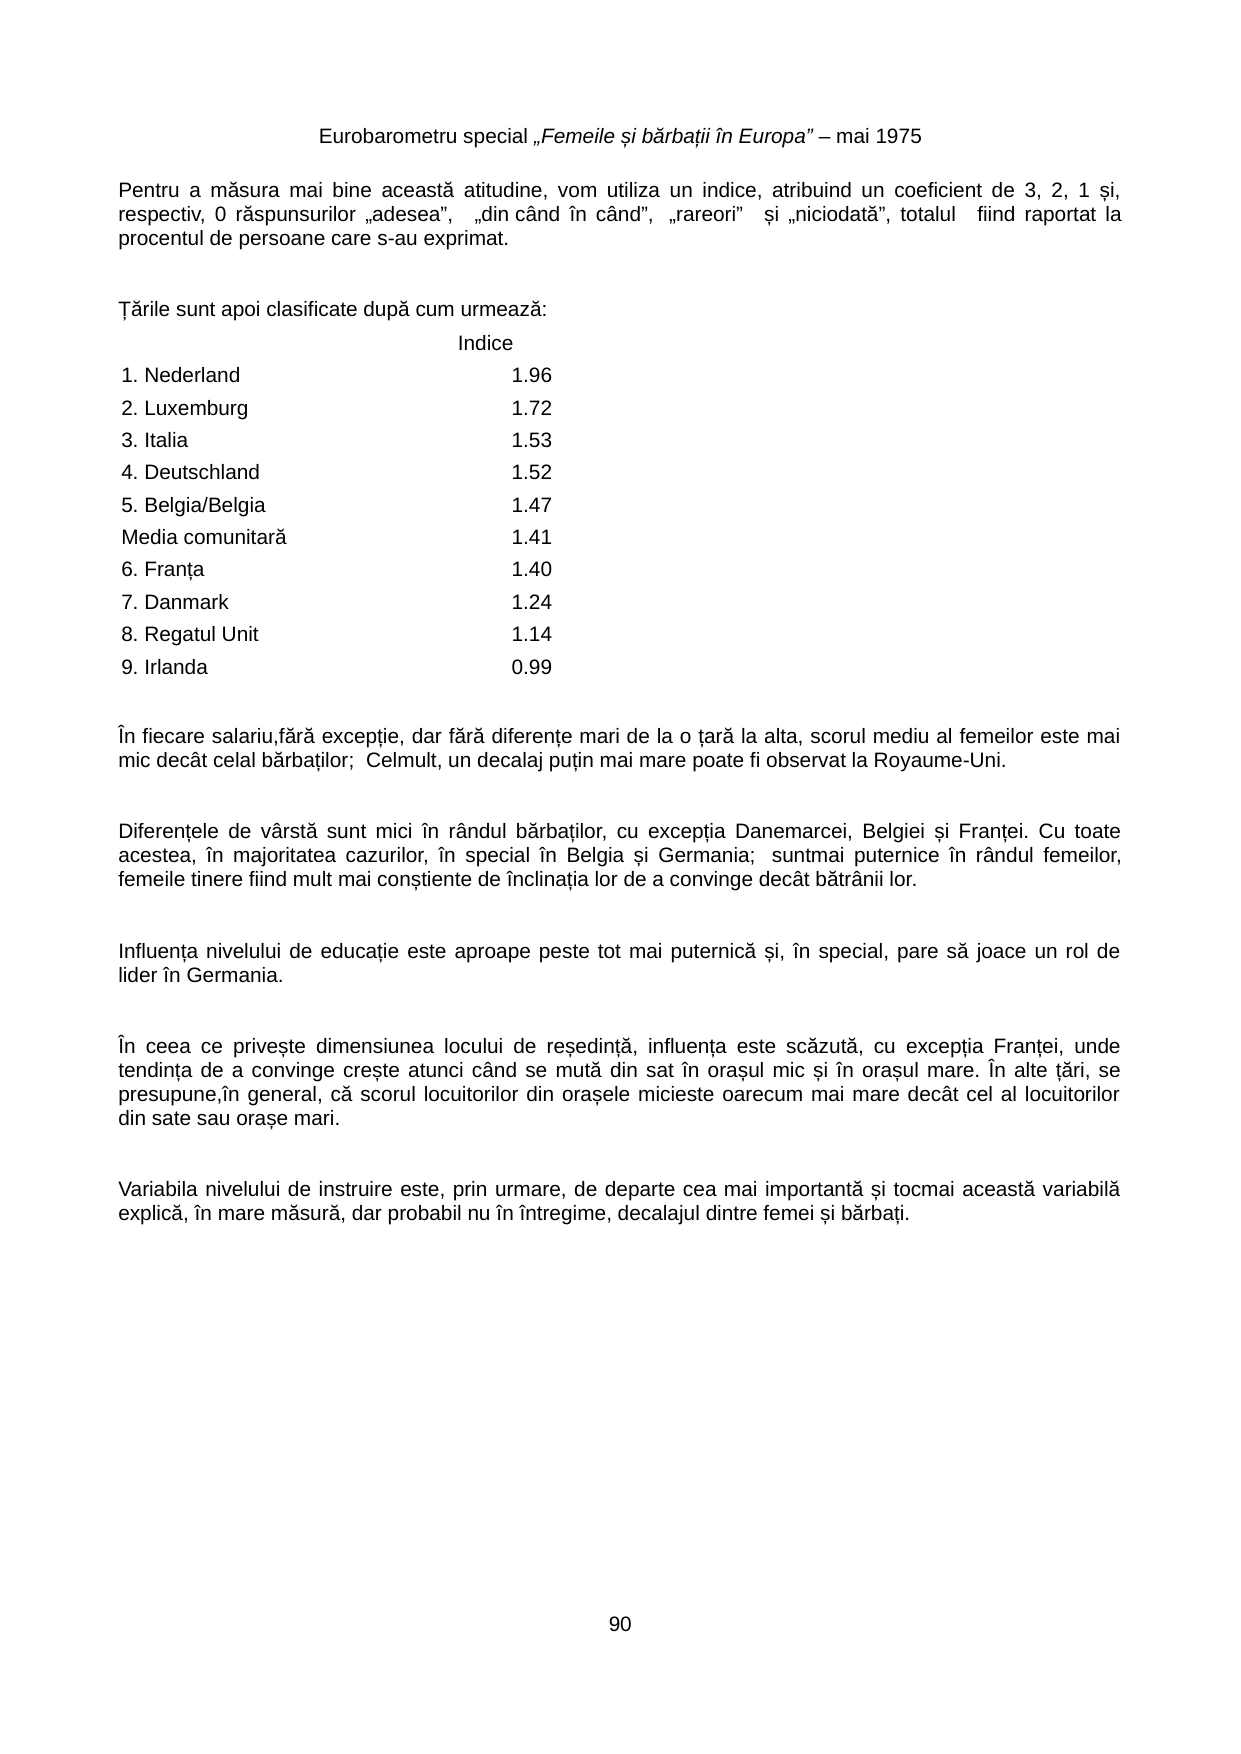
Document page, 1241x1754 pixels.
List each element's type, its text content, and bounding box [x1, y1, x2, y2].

table_cell 1,14 [416, 618, 555, 650]
table_header Indice [416, 326, 555, 359]
table_cell 4. Deutschland [118, 456, 416, 488]
table_cell 1,24 [416, 586, 555, 618]
table_cell 1,47 [416, 488, 555, 521]
table_cell 5. Belgia/Belgia [118, 488, 416, 521]
table_cell 1,52 [416, 456, 555, 488]
table_cell 2. Luxemburg [118, 391, 416, 423]
table_header [118, 326, 416, 359]
table_cell 1,40 [416, 553, 555, 586]
text Diferențele de vârstă sunt mici în rândul bărbaților, cu excepția Danemarcei, Belgiei și Franței. Cu toate acestea, în majoritatea cazurilor, în special în Belgia și Germania; suntmai puternice în rândul femeilor, femeile tinere fiind mult mai conștiente de înclinația lor de a convinge decât bătrânii lor. [118, 819, 1122, 891]
text Influența nivelului de educație este aproape peste tot mai puternică și, în special, pare să joace un rol de lider în Germania. [118, 938, 1122, 986]
table_cell 1. Nederland [118, 359, 416, 391]
text Țările sunt apoi clasificate după cum urmează: [118, 297, 1122, 321]
table_cell 1,41 [416, 521, 555, 553]
table_cell 6. Franța [118, 553, 416, 586]
table_cell 0,99 [416, 650, 555, 683]
table_cell 8. Regatul Unit [118, 618, 416, 650]
table_cell Media comunitară [118, 521, 416, 553]
table_cell 9. Irlanda [118, 650, 416, 683]
text În fiecare salariu,fără excepție, dar fără diferențe mari de la o țară la alta, scorul mediu al femeilor este mai mic decât celal bărbaților; Celmult, un decalaj puțin mai mare poate fi observat la Royaume-Uni. [118, 724, 1122, 772]
table_cell 3. Italia [118, 424, 416, 456]
table_cell 7. Danmark [118, 586, 416, 618]
table_cell 1,96 [416, 359, 555, 391]
text Variabila nivelului de instruire este, prin urmare, de departe cea mai importantă și tocmai această variabilă explică, în mare măsură, dar probabil nu în întregime, decalajul dintre femei și bărbați. [118, 1177, 1122, 1225]
text În ceea ce privește dimensiunea locului de reședință, influența este scăzută, cu excepția Franței, unde tendința de a convinge crește atunci când se mută din sat în orașul mic și în orașul mare. În alte țări, se presupune,în general, că scorul locuitorilor din orașele micieste oarecum mai mare decât cel al locuitorilor din sate sau orașe mari. [118, 1034, 1122, 1129]
table_cell 1,72 [416, 391, 555, 423]
text Pentru a măsura mai bine această atitudine, vom utiliza un indice, atribuind un coeficient de 3, 2, 1 și, respectiv, 0 răspunsurilor „adesea”, „din când în când”, „rareori” și „niciodată”, totalul fiind raportat la procentul de persoane care s-au exprimat. [118, 177, 1122, 249]
table_cell 1,53 [416, 424, 555, 456]
